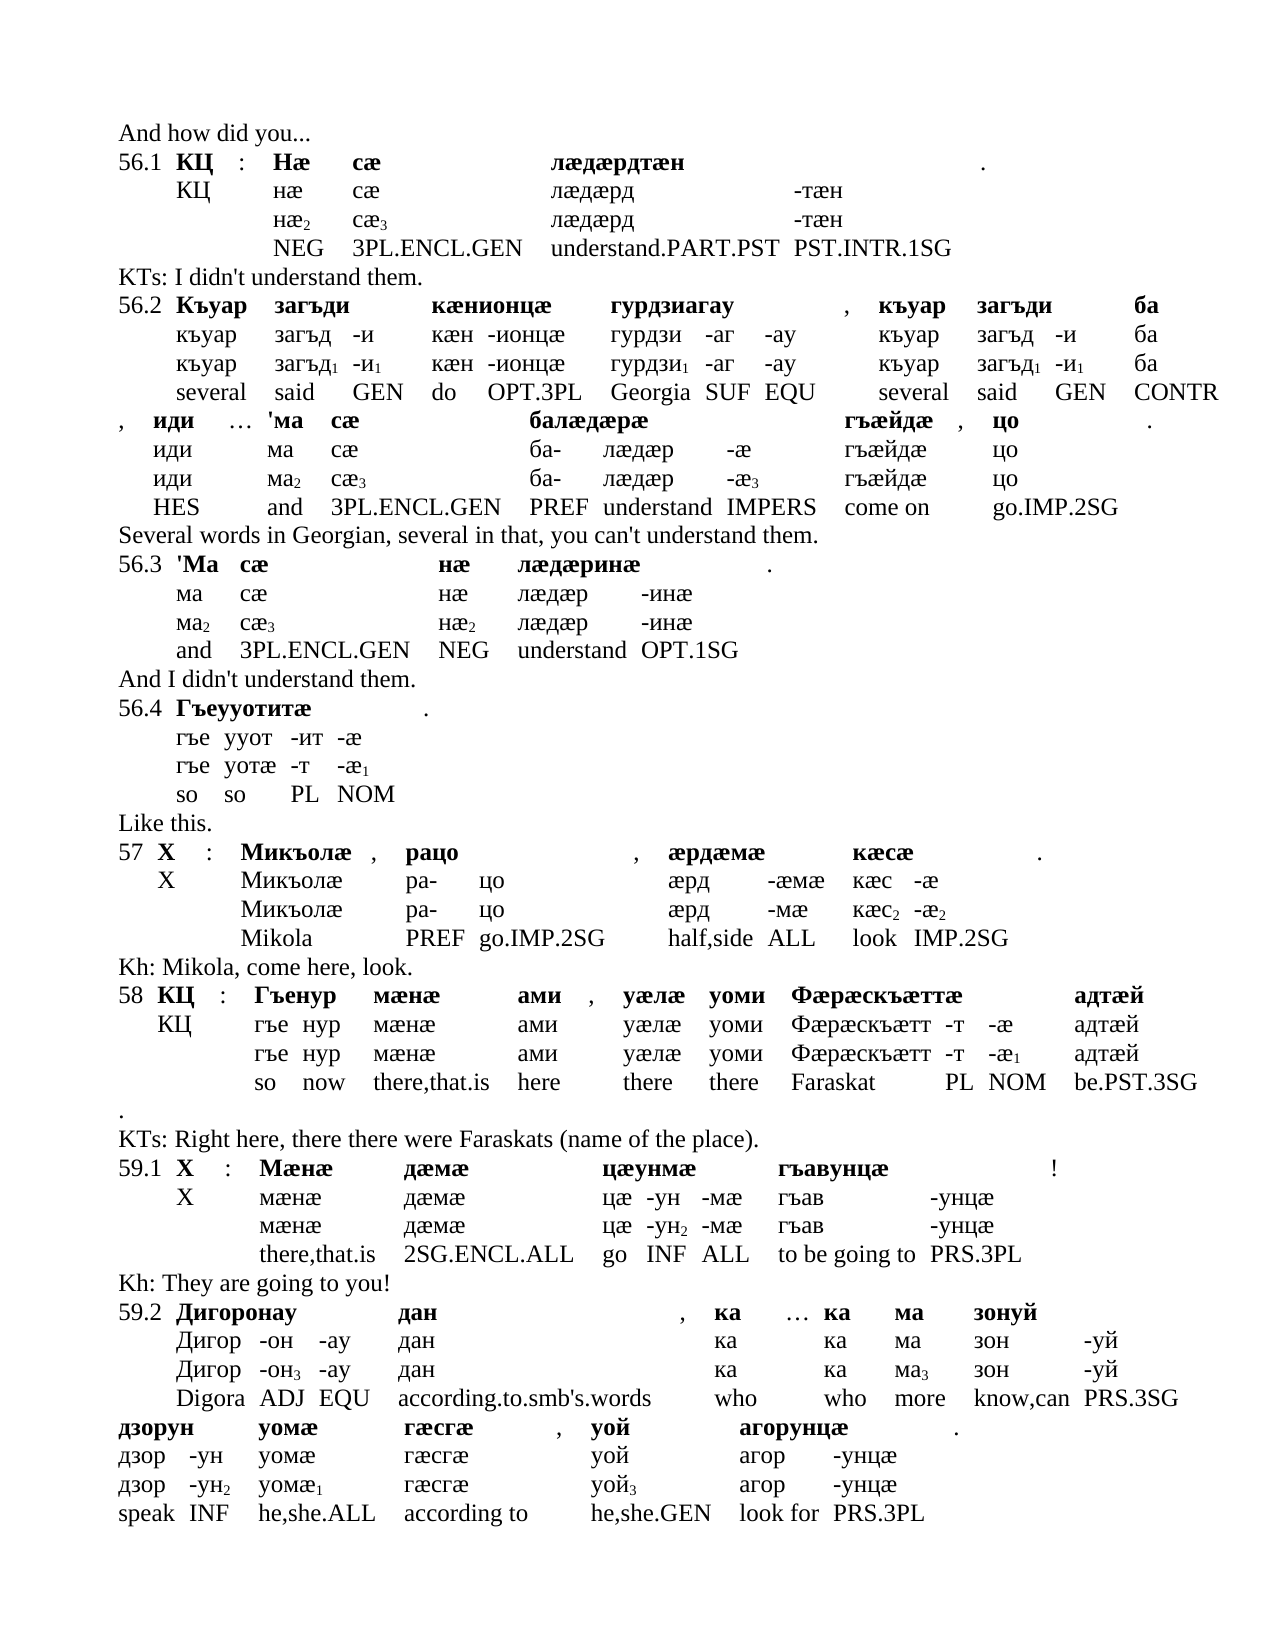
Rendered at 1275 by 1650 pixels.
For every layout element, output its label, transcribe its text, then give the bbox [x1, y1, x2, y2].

text уоми [709, 1038, 763, 1067]
text , [371, 837, 392, 866]
text Several words in Georgian, several in that, you can't understand them. [118, 521, 1249, 549]
text . [980, 147, 1001, 176]
text -ун [189, 1441, 231, 1469]
text уæлæ [623, 1038, 681, 1067]
text be.PST.3SG [1074, 1067, 1198, 1096]
text Дигоронау [176, 1297, 384, 1326]
text several [176, 377, 247, 406]
text . [423, 693, 444, 722]
text къуар [878, 348, 949, 377]
text 56.2 [118, 291, 162, 319]
text дан [398, 1354, 652, 1383]
text ALL [767, 923, 825, 952]
text Georgia [610, 377, 691, 406]
text 3PL.ENCL.GEN [352, 233, 523, 262]
text цо [479, 866, 606, 894]
text ба [1134, 319, 1219, 348]
text КЦ [157, 981, 206, 1009]
text KTs: I didn't understand them. [118, 262, 1249, 291]
text -и [1055, 319, 1106, 348]
text нæ [438, 578, 489, 607]
text нæ2 [273, 204, 324, 233]
text -т [290, 751, 323, 779]
text Kh: They are going to you! [118, 1268, 1249, 1297]
text зон [973, 1354, 1070, 1383]
text зонуй [973, 1297, 1193, 1326]
text адтæй [1074, 981, 1212, 1009]
text сæ [239, 578, 411, 607]
text уой [591, 1441, 712, 1469]
text ка [714, 1354, 757, 1383]
text : [238, 147, 259, 176]
text do [431, 377, 474, 406]
text гурдзиагау [610, 291, 830, 319]
text кæс [852, 866, 900, 894]
text загъди [274, 291, 418, 319]
text балæдæрæ [529, 406, 831, 434]
text ба- [529, 463, 589, 492]
text ами [517, 1009, 561, 1038]
text . [118, 1096, 139, 1124]
text мæнæ [373, 981, 504, 1009]
text Нæ [273, 147, 338, 176]
text -ау [319, 1354, 370, 1383]
text уоми [709, 981, 777, 1009]
text Digora [176, 1383, 245, 1412]
text дзор [118, 1441, 175, 1469]
text -унцæ [833, 1469, 925, 1498]
text зон [973, 1326, 1070, 1354]
text ма [267, 434, 303, 463]
text -мæ [767, 894, 825, 923]
text гъе [176, 722, 210, 751]
text 3PL.ENCL.GEN [239, 636, 411, 664]
text PREF [405, 923, 465, 952]
text : [206, 837, 227, 866]
text ба [1134, 348, 1219, 377]
text загъди [977, 291, 1120, 319]
text understand.PART.PST [551, 233, 780, 262]
text агор [739, 1469, 819, 1498]
text PREF [529, 492, 589, 521]
text гъæйдæ [844, 463, 930, 492]
text -тæн [793, 176, 952, 204]
text so [176, 779, 210, 808]
text several [878, 377, 949, 406]
text And I didn't understand them. [118, 664, 1249, 693]
text to be going to [778, 1239, 916, 1268]
text come on [844, 492, 930, 521]
text уæлæ [623, 1009, 681, 1038]
text -мæ [701, 1182, 750, 1211]
text ма2 [176, 607, 212, 636]
text 'Ма [176, 549, 226, 578]
text дзорун [118, 1412, 244, 1441]
text лæдæр [517, 578, 627, 607]
text . [953, 1412, 974, 1441]
text ка [714, 1326, 757, 1354]
text 2SG.ENCL.ALL [403, 1239, 574, 1268]
text уой3 [591, 1469, 712, 1498]
text цæ [602, 1211, 632, 1239]
text PRS.3SG [1084, 1383, 1179, 1412]
text сæ [352, 176, 523, 204]
text and [176, 636, 212, 664]
text Фæрæскъæтт [791, 1038, 931, 1067]
text -унцæ [930, 1211, 1022, 1239]
text understand [517, 636, 627, 664]
text INF [646, 1239, 688, 1268]
text -т [945, 1038, 974, 1067]
text -ау [319, 1326, 370, 1354]
text -æ [726, 434, 817, 463]
text , [633, 837, 654, 866]
text according.to.smb's.words [398, 1383, 652, 1412]
text now [302, 1067, 345, 1096]
text дæмæ [403, 1182, 574, 1211]
text ма [894, 1326, 946, 1354]
text -æ2 [913, 894, 1009, 923]
text he,she.GEN [591, 1498, 712, 1527]
text дан [398, 1326, 652, 1354]
text know,can [973, 1383, 1070, 1412]
text INF [189, 1498, 231, 1527]
text гъе [254, 1009, 288, 1038]
text ALL [701, 1239, 750, 1268]
text 56.3 [118, 549, 162, 578]
text гурдзи [610, 319, 691, 348]
text Микъолæ [240, 866, 343, 894]
text ма2 [267, 463, 303, 492]
text NOM [337, 779, 395, 808]
text дзор [118, 1469, 175, 1498]
text Дигор [176, 1326, 245, 1354]
text гъæйдæ [844, 434, 930, 463]
text лæдæр [517, 607, 627, 636]
text æрд [668, 894, 753, 923]
text who [824, 1383, 867, 1412]
text Х [157, 837, 192, 866]
text 58 [118, 981, 143, 1009]
text -и1 [1055, 348, 1106, 377]
text CONTR [1134, 377, 1219, 406]
text there,that.is [259, 1239, 376, 1268]
text there,that.is [373, 1067, 490, 1096]
text Х [157, 866, 178, 894]
text гъе [254, 1038, 288, 1067]
text -аг [705, 319, 751, 348]
text сæ3 [352, 204, 523, 233]
text лæдæрд [551, 204, 780, 233]
text ка [824, 1354, 867, 1383]
text Х [176, 1153, 211, 1182]
text гæсгæ [404, 1412, 542, 1441]
text . [766, 549, 787, 578]
text , [957, 406, 978, 434]
text адтæй [1074, 1038, 1198, 1067]
text иди [153, 434, 200, 463]
text КЦ [176, 147, 224, 176]
text лæдæрд [551, 176, 780, 204]
text агор [739, 1441, 819, 1469]
text EQU [319, 1383, 370, 1412]
text -æмæ [767, 866, 825, 894]
text гъав [778, 1182, 916, 1211]
text -æ1 [988, 1038, 1046, 1067]
text къуар [176, 348, 247, 377]
text къуар [878, 291, 963, 319]
text -æ [337, 722, 395, 751]
text гæсгæ [404, 1469, 528, 1498]
text иди [153, 406, 214, 434]
text -он [259, 1326, 305, 1354]
text -ау [764, 348, 816, 377]
text -он3 [259, 1354, 305, 1383]
text лæдæр [603, 463, 713, 492]
text иди [153, 463, 200, 492]
text OPT.3PL [487, 377, 583, 406]
text and [267, 492, 303, 521]
text цо [992, 463, 1119, 492]
text NOM [988, 1067, 1046, 1096]
text æрд [668, 866, 753, 894]
text -аг [705, 348, 751, 377]
text уæлæ [623, 981, 695, 1009]
text сæ3 [239, 607, 411, 636]
text кæнионцæ [431, 291, 597, 319]
text ами [517, 981, 574, 1009]
text ра- [405, 894, 465, 923]
text нæ [273, 176, 324, 204]
text адтæй [1074, 1009, 1198, 1038]
text EQU [764, 377, 816, 406]
text кæн [431, 319, 474, 348]
text -инæ [641, 607, 739, 636]
text Mikola [240, 923, 343, 952]
text дан [398, 1297, 666, 1326]
text ба- [529, 434, 589, 463]
text КЦ [176, 176, 211, 204]
text -инæ [641, 578, 739, 607]
text уомæ [258, 1441, 376, 1469]
text 56.1 [118, 147, 162, 176]
text сæ [331, 406, 515, 434]
text who [714, 1383, 757, 1412]
text цо [479, 894, 606, 923]
text go.IMP.2SG [479, 923, 606, 952]
text сæ [239, 549, 424, 578]
text нæ [438, 549, 503, 578]
text Фæрæскъæттæ [791, 981, 1060, 1009]
text go.IMP.2SG [992, 492, 1119, 521]
text : [219, 981, 240, 1009]
text ма [176, 578, 212, 607]
text understand [603, 492, 713, 521]
text къуар [176, 319, 247, 348]
text , [588, 981, 609, 1009]
text PL [290, 779, 323, 808]
text more [894, 1383, 946, 1412]
text КЦ [157, 1009, 192, 1038]
text уоми [709, 1009, 763, 1038]
text IMP.2SG [913, 923, 1009, 952]
text Мæнæ [259, 1153, 390, 1182]
text speak [118, 1498, 175, 1527]
text so [224, 779, 277, 808]
text 57 [118, 837, 143, 866]
text SUF [705, 377, 751, 406]
text : [224, 1153, 245, 1182]
text æрдæмæ [668, 837, 839, 866]
text дæмæ [403, 1211, 574, 1239]
text Х [176, 1182, 197, 1211]
text -ау [764, 319, 816, 348]
text … [228, 406, 253, 434]
text Faraskat [791, 1067, 931, 1096]
text нæ2 [438, 607, 489, 636]
text мæнæ [259, 1211, 376, 1239]
text PRS.3PL [833, 1498, 925, 1527]
text 'ма [267, 406, 317, 434]
text ADJ [259, 1383, 305, 1412]
text And how did you... [118, 118, 1249, 147]
text гъав [778, 1211, 916, 1239]
text -æ3 [726, 463, 817, 492]
text , [843, 291, 864, 319]
text … [785, 1297, 810, 1326]
text , [556, 1412, 577, 1441]
text OPT.1SG [641, 636, 739, 664]
text Фæрæскъæтт [791, 1009, 931, 1038]
text цо [992, 434, 1119, 463]
text мæнæ [373, 1038, 490, 1067]
text GEN [1055, 377, 1106, 406]
text -тæн [793, 204, 952, 233]
text ма [894, 1297, 960, 1326]
text , [118, 406, 139, 434]
text go [602, 1239, 632, 1268]
text лæдæр [603, 434, 713, 463]
text -уй [1084, 1354, 1179, 1383]
text ма3 [894, 1354, 946, 1383]
text загъд [274, 319, 338, 348]
text гурдзи1 [610, 348, 691, 377]
text Гъеууотитæ [176, 693, 409, 722]
text цæ [602, 1182, 632, 1211]
text дæмæ [403, 1153, 588, 1182]
text half,side [668, 923, 753, 952]
text уой [591, 1412, 725, 1441]
text -æ1 [337, 751, 395, 779]
text нур [302, 1038, 345, 1067]
text -æ [988, 1009, 1046, 1038]
text сæ [352, 147, 537, 176]
text KTs: Right here, there there were Faraskats (name of the place). [118, 1124, 1249, 1153]
text агорунцæ [739, 1412, 939, 1441]
text -ионцæ [487, 348, 583, 377]
text -ун2 [189, 1469, 231, 1498]
text . [1036, 837, 1057, 866]
text загъд1 [977, 348, 1041, 377]
text PL [945, 1067, 974, 1096]
text уомæ1 [258, 1469, 376, 1498]
text NEG [273, 233, 324, 262]
text , [679, 1297, 700, 1326]
text so [254, 1067, 288, 1096]
text IMPERS [726, 492, 817, 521]
text there [623, 1067, 681, 1096]
text ! [1050, 1153, 1071, 1182]
text ка [714, 1297, 771, 1326]
text -ионцæ [487, 319, 583, 348]
text сæ3 [331, 463, 502, 492]
text -и1 [352, 348, 404, 377]
text GEN [352, 377, 404, 406]
text нур [302, 1009, 345, 1038]
text look [852, 923, 900, 952]
text гæсгæ [404, 1441, 528, 1469]
text 59.1 [118, 1153, 162, 1182]
text мæнæ [373, 1009, 490, 1038]
text 56.4 [118, 693, 162, 722]
text ка [824, 1297, 881, 1326]
text said [274, 377, 338, 406]
text he,she.ALL [258, 1498, 376, 1527]
text -и [352, 319, 404, 348]
text цæунмæ [602, 1153, 764, 1182]
text . [1146, 406, 1167, 434]
text загъд [977, 319, 1041, 348]
text there [709, 1067, 763, 1096]
text кæс2 [852, 894, 900, 923]
text Kh: Mikola, come here, look. [118, 952, 1249, 981]
text PST.INTR.1SG [793, 233, 952, 262]
text -æ [913, 866, 1009, 894]
text -ун2 [646, 1211, 688, 1239]
text -ит [290, 722, 323, 751]
text кæсæ [852, 837, 1023, 866]
text рацо [405, 837, 619, 866]
text Микъолæ [240, 837, 357, 866]
text Like this. [118, 808, 1249, 837]
text Микъолæ [240, 894, 343, 923]
text according to [404, 1498, 528, 1527]
text лæдæрдтæн [551, 147, 966, 176]
text мæнæ [259, 1182, 376, 1211]
text here [517, 1067, 561, 1096]
text 59.2 [118, 1297, 162, 1326]
text уотæ [224, 751, 277, 779]
text -унцæ [930, 1182, 1022, 1211]
text look for [739, 1498, 819, 1527]
text загъд1 [274, 348, 338, 377]
text -ун [646, 1182, 688, 1211]
text -уй [1084, 1326, 1179, 1354]
text ами [517, 1038, 561, 1067]
text лæдæринæ [517, 549, 753, 578]
text гъавунцæ [778, 1153, 1036, 1182]
text HES [153, 492, 200, 521]
text NEG [438, 636, 489, 664]
text къуар [878, 319, 949, 348]
text -т [945, 1009, 974, 1038]
text said [977, 377, 1041, 406]
text Дигор [176, 1354, 245, 1383]
text ра- [405, 866, 465, 894]
text -унцæ [833, 1441, 925, 1469]
text Гъенур [254, 981, 359, 1009]
text PRS.3PL [930, 1239, 1022, 1268]
text гъе [176, 751, 210, 779]
text Къуар [176, 291, 261, 319]
text цо [992, 406, 1133, 434]
text кæн [431, 348, 474, 377]
text ууот [224, 722, 277, 751]
text уомæ [258, 1412, 390, 1441]
text сæ [331, 434, 502, 463]
text ка [824, 1326, 867, 1354]
text ба [1134, 291, 1232, 319]
text гъæйдæ [844, 406, 944, 434]
text -мæ [701, 1211, 750, 1239]
text 3PL.ENCL.GEN [331, 492, 502, 521]
